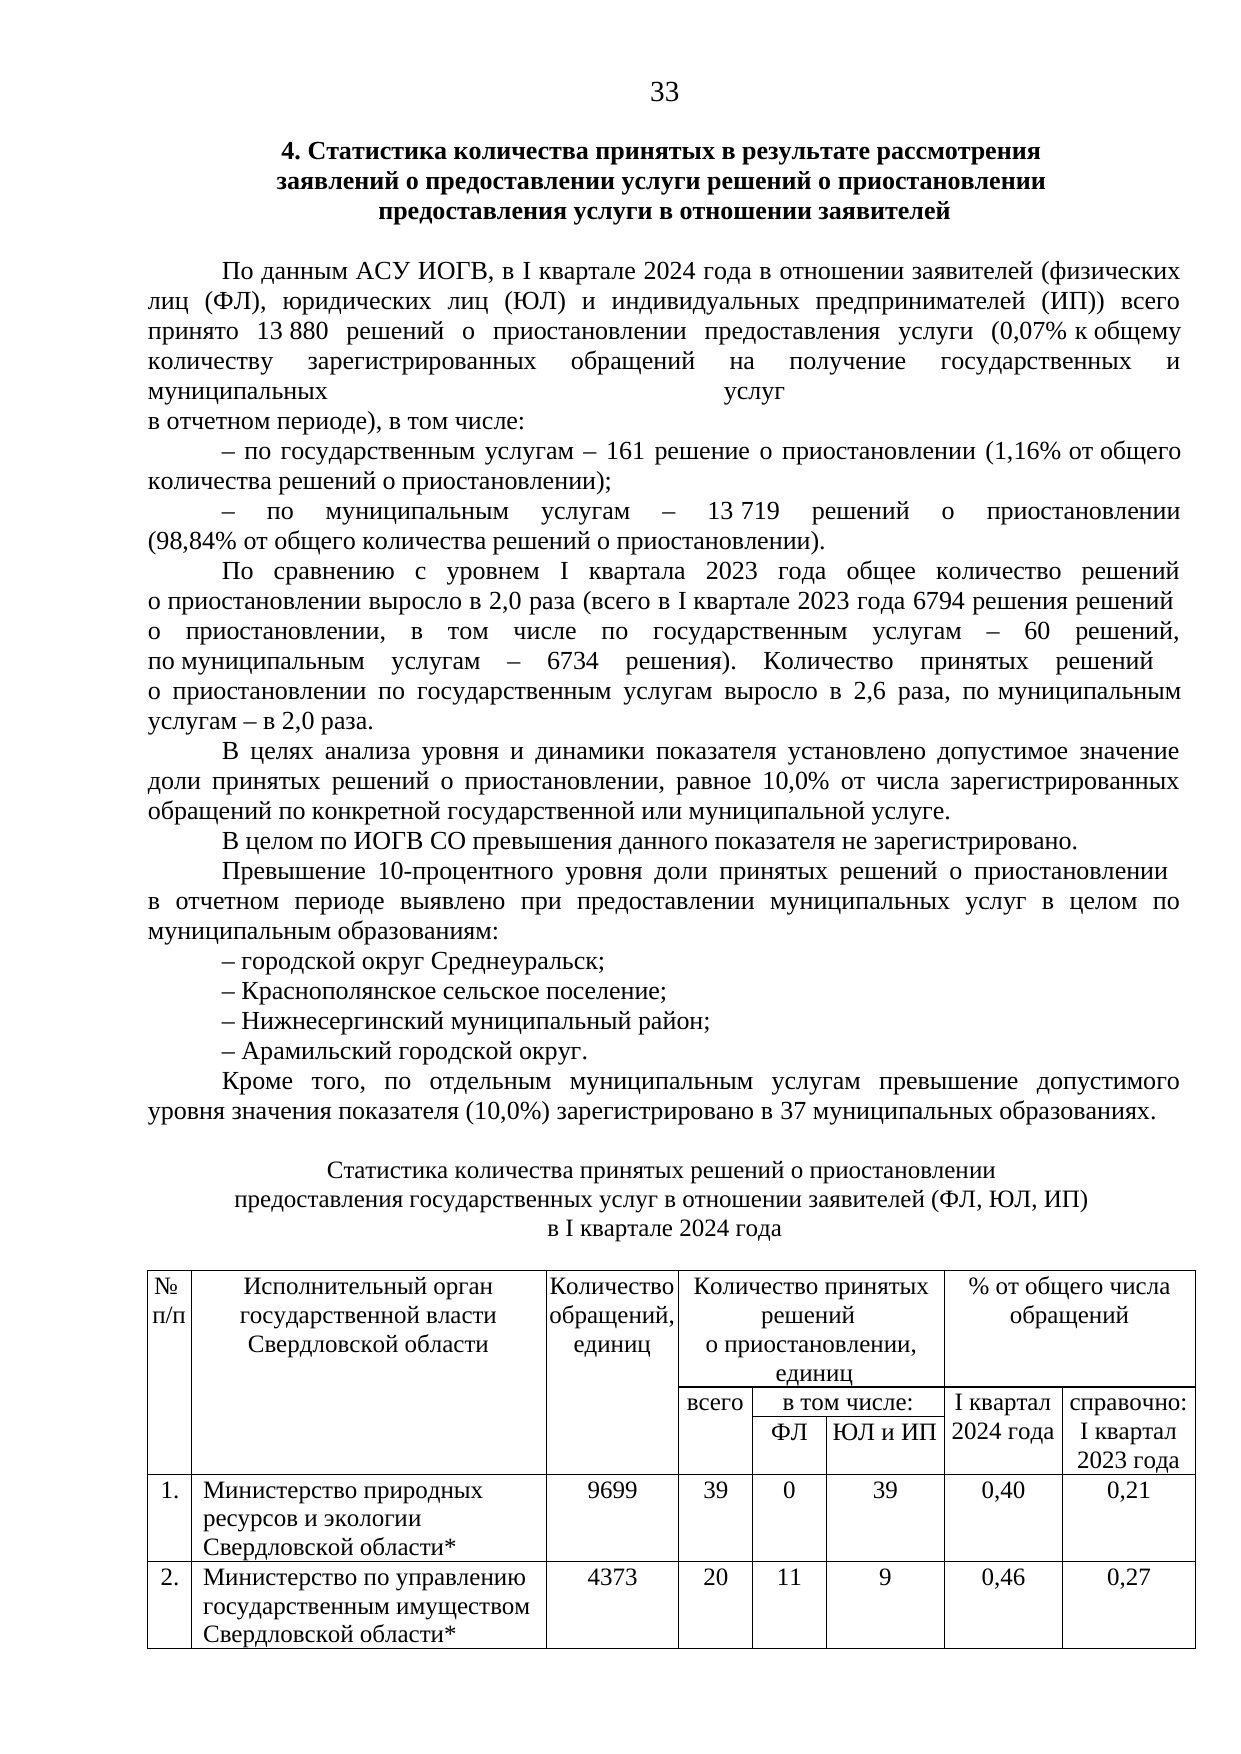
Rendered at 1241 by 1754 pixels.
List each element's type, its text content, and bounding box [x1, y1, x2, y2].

table_header % от общего числа обращений [945, 1271, 1195, 1386]
table_cell ФЛ [753, 1417, 826, 1474]
table_cell ЮЛ и ИП [827, 1417, 944, 1474]
text В целом по ИОГВ СО превышения данного показателя не зарегистрировано. [148, 825, 1181, 855]
table_cell 0,27 [1063, 1562, 1195, 1648]
table_cell 0 [753, 1475, 826, 1561]
text предоставления государственных услуг в отношении заявителей (ФЛ, ЮЛ, ИП) [148, 1184, 1181, 1213]
text 4. Статистика количества принятых в результате рассмотрения заявлений о предоставлении услуги решений о приостановлении предоставления услуги в отношении заявителей [148, 135, 1181, 225]
table_cell 2. [148, 1562, 191, 1648]
table_cell справочно: I квартал 2023 года [1063, 1388, 1195, 1474]
table_header Количество принятых решений о приостановлении, единиц [679, 1271, 944, 1386]
table_cell 39 [679, 1475, 752, 1561]
table_header Количество обращений, единиц [547, 1271, 678, 1474]
text – Нижнесергинский муниципальный район; [148, 1005, 1181, 1035]
text в I квартале 2024 года [148, 1213, 1181, 1242]
table_cell в том числе: [753, 1388, 944, 1416]
table_cell 0,21 [1063, 1475, 1195, 1561]
text – Краснополянское сельское поселение; [148, 975, 1181, 1005]
table_header Исполнительный орган государственной власти Свердловской области [192, 1271, 546, 1474]
table_cell 39 [827, 1475, 944, 1561]
text Превышение 10-процентного уровня доли принятых решений о приостановлении в отчетном периоде выявлено при предоставлении муниципальных услуг в целом по муниципальным образованиям: [148, 855, 1181, 945]
text В целях анализа уровня и динамики показателя установлено допустимое значение доли принятых решений о приостановлении, равное 10,0% от числа зарегистрированных обращений по конкретной государственной или муниципальной услуге. [148, 735, 1181, 825]
table_cell 20 [679, 1562, 752, 1648]
text – городской округ Среднеуральск; [148, 945, 1181, 975]
text По сравнению с уровнем I квартала 2023 года общее количество решений о приостановлении выросло в 2,0 раза (всего в I квартале 2023 года 6794 решения решений о приостановлении, в том числе по государственным услугам – 60 решений, по муниципальным услугам – 6734 решения). Количество принятых решений о приостановлении по государственным услугам выросло в 2,6 раза, по муниципальным услугам – в 2,0 раза. [148, 555, 1181, 735]
text – по государственным услугам – 161 решение о приостановлении (1,16% от общего количества решений о приостановлении); [148, 435, 1181, 495]
table_cell 9699 [547, 1475, 678, 1561]
table_cell 1. [148, 1475, 191, 1561]
text Статистика количества принятых решений о приостановлении [148, 1155, 1181, 1184]
table_cell всего [679, 1388, 752, 1474]
table_cell 9 [827, 1562, 944, 1648]
table_cell I квартал 2024 года [945, 1388, 1062, 1474]
table_header № п/п [148, 1271, 191, 1474]
text – Арамильский городской округ. [148, 1035, 1181, 1065]
table_cell 0,40 [945, 1475, 1062, 1561]
table_cell 0,46 [945, 1562, 1062, 1648]
text Кроме того, по отдельным муниципальным услугам превышение допустимого уровня значения показателя (10,0%) зарегистрировано в 37 муниципальных образованиях. [148, 1065, 1181, 1125]
table_cell Министерство природных ресурсов и экологии Свердловской области* [192, 1475, 546, 1561]
text – по муниципальным услугам – 13 719 решений о приостановлении (98,84% от общего количества решений о приостановлении). [148, 495, 1181, 555]
table_cell 11 [753, 1562, 826, 1648]
table_cell 4373 [547, 1562, 678, 1648]
table_cell Министерство по управлению государственным имуществом Свердловской области* [192, 1562, 546, 1648]
text По данным АСУ ИОГВ, в I квартале 2024 года в отношении заявителей (физических лиц (ФЛ), юридических лиц (ЮЛ) и индивидуальных предпринимателей (ИП)) всего принято 13 880 решений о приостановлении предоставления услуги (0,07% к общему количеству зарегистрированных обращений на получение государственных и муниципальных услуг в отчетном периоде), в том числе: [148, 255, 1181, 435]
